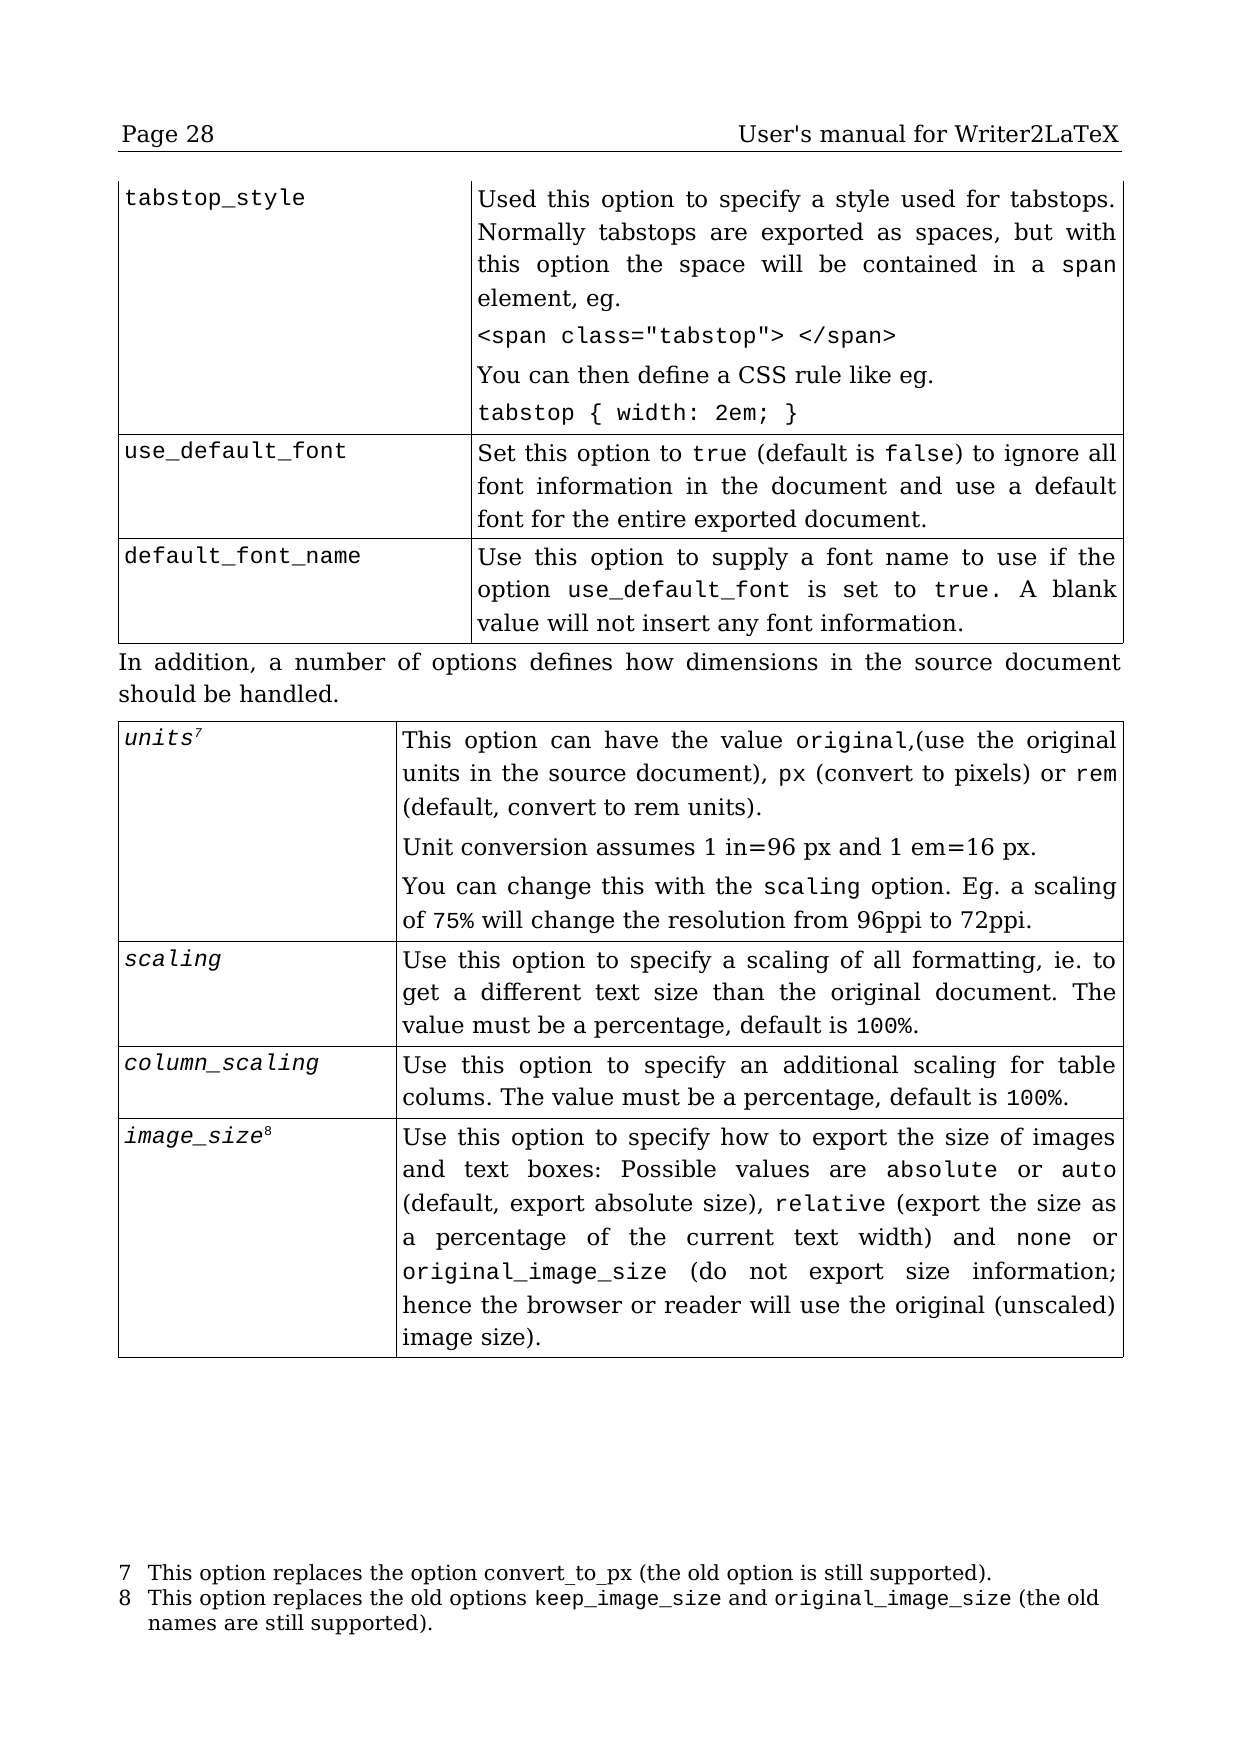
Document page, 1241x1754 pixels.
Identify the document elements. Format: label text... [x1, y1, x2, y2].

table_cell tabstop_style [119, 181, 471, 434]
table_cell Use this option to specify how to export the size of images and text boxes: Possible values are absolute or auto (default, export absolute size), relative (export the size as a percentage of the current text width) and none or original_image_size (do not export size information; hence the browser or reader will use the original (unscaled) image size). [397, 1119, 1123, 1357]
table_cell use_default_font [119, 435, 471, 538]
table_cell Use this option to specify an additional scaling for table colums. The value must be a percentage, default is 100%. [397, 1047, 1123, 1118]
table_cell Use this option to specify a scaling of all formatting, ie. to get a different text size than the original document. The value must be a percentage, default is 100%. [397, 942, 1123, 1046]
table_header units [119, 722, 396, 941]
table_cell column_scaling [119, 1047, 396, 1118]
table_cell scaling [119, 942, 396, 1046]
table_cell image_size [119, 1119, 396, 1357]
table_cell Set this option to true (default is false) to ignore all font information in the document and use a default font for the entire exported document. [472, 435, 1123, 538]
table_cell Used this option to specify a style used for tabstops. Normally tabstops are exported as spaces, but with this option the space will be contained in a span element, eg. <span class="tabstop"> </span> You can then define a CSS rule like eg. tabstop { width: 2em; } [472, 181, 1123, 434]
table_cell Use this option to supply a font name to use if the option use_default_font is set to true. A blank value will not insert any font information. [472, 539, 1123, 643]
table_header This option can have the value original,(use the original units in the source document), px (convert to pixels) or rem (default, convert to rem units). Unit conversion assumes 1 in=96 px and 1 em=16 px. You can change this with the scaling option. Eg. a scaling of 75% will change the resolution from 96ppi to 72ppi. [397, 722, 1123, 941]
table_cell default_font_name [119, 539, 471, 643]
text In addition, a number of options defines how dimensions in the source document should be handled. [118, 649, 1122, 708]
